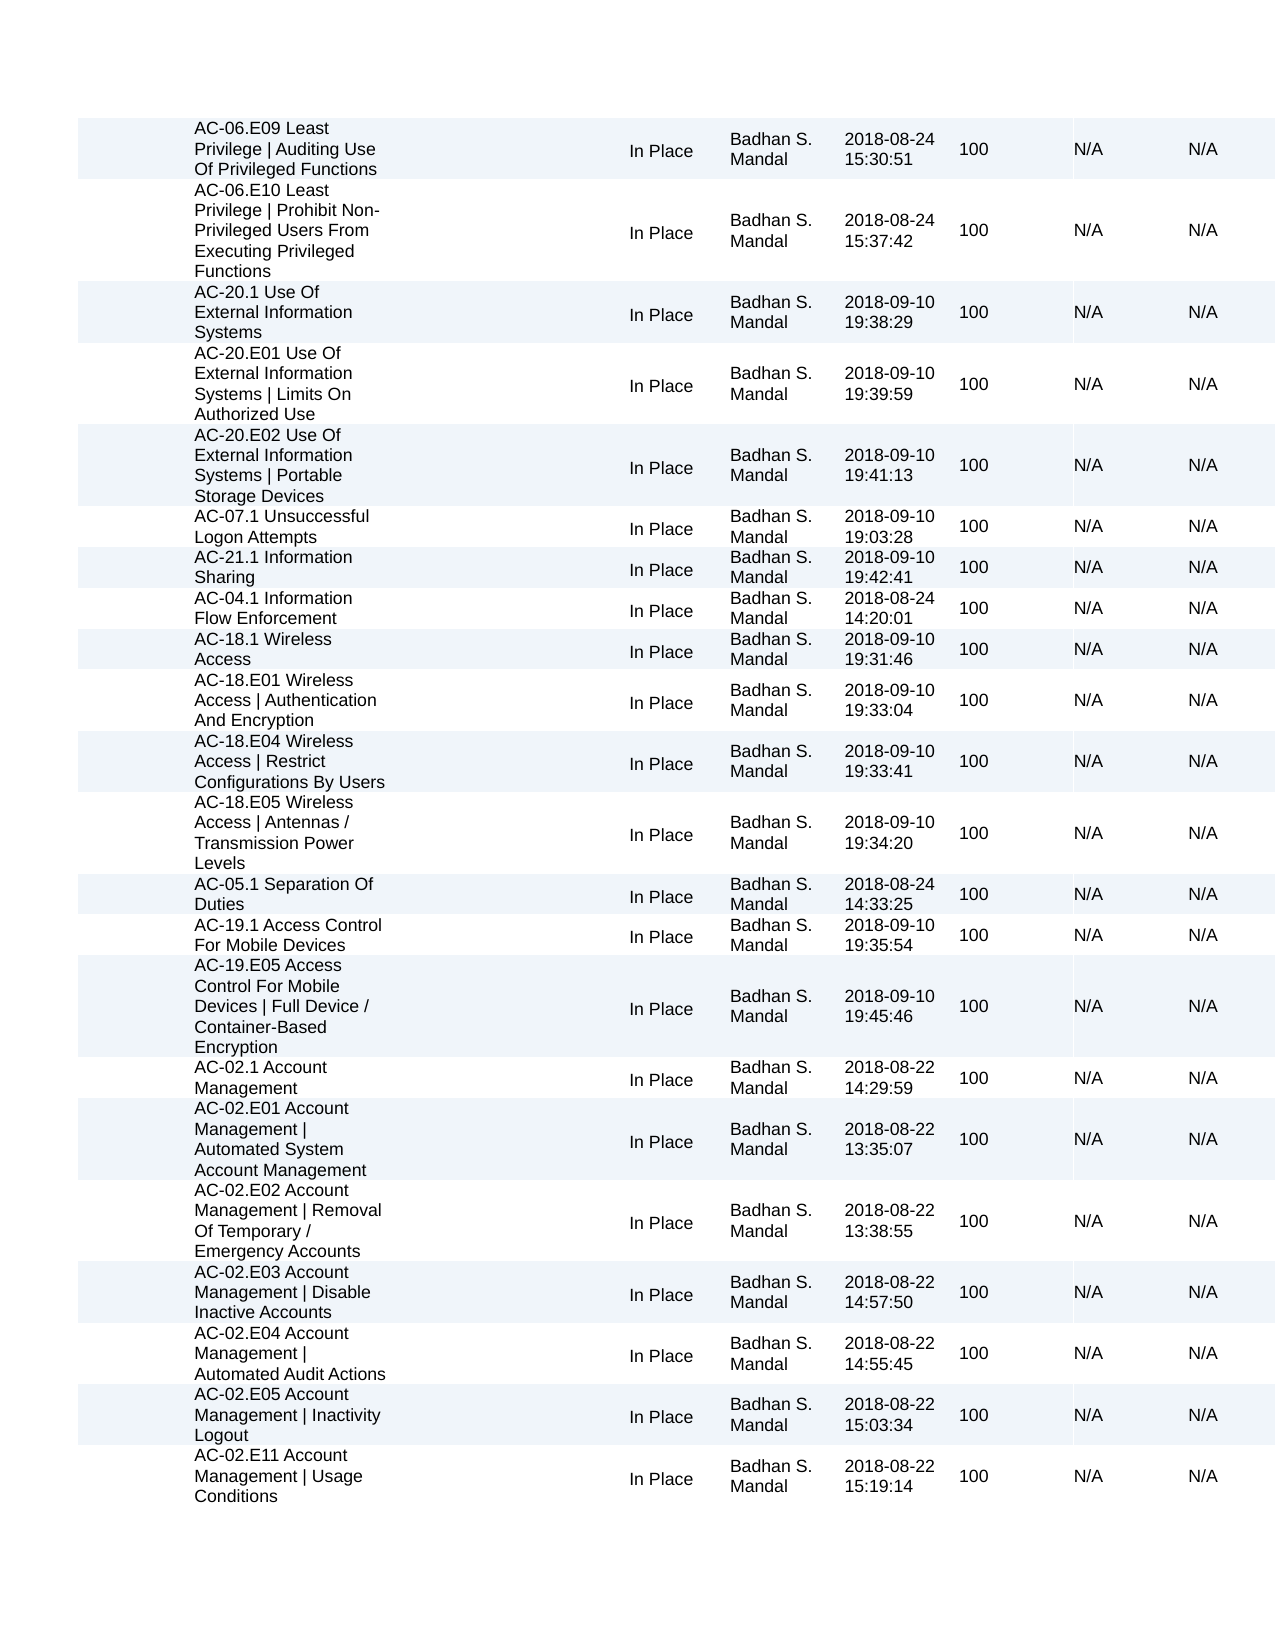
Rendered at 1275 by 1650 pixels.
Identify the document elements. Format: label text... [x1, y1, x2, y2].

table_cell [78, 669, 194, 731]
table_cell [386, 118, 501, 179]
table_cell 2018-09-10 19:39:59 [844, 343, 959, 424]
table_cell [501, 1098, 615, 1180]
table_cell [78, 343, 194, 424]
table_cell N/A [1074, 343, 1188, 424]
table_cell 2018-09-10 19:31:46 [844, 629, 959, 669]
table_cell [501, 118, 615, 179]
table_cell In Place [615, 343, 730, 424]
table_cell 2018-09-10 19:42:41 [844, 547, 959, 588]
table_cell [386, 547, 501, 588]
table_cell 100 [959, 874, 1073, 914]
table_cell 100 [959, 1180, 1073, 1261]
table_cell In Place [615, 506, 730, 547]
table_cell [501, 1445, 615, 1506]
table_cell In Place [615, 874, 730, 914]
table_cell 2018-08-22 13:38:55 [844, 1180, 959, 1261]
table_cell Badhan S. Mandal [730, 343, 844, 424]
table_cell In Place [615, 424, 730, 506]
table_cell 100 [959, 547, 1073, 588]
table_cell In Place [615, 547, 730, 588]
table_cell In Place [615, 1098, 730, 1180]
table_cell N/A [1188, 1384, 1275, 1445]
table_cell [386, 955, 501, 1057]
table_cell N/A [1188, 874, 1275, 914]
table_cell [78, 1445, 194, 1506]
table_cell [78, 1261, 194, 1323]
table_cell 2018-08-22 14:29:59 [844, 1057, 959, 1098]
table_cell N/A [1188, 1180, 1275, 1261]
table_cell N/A [1074, 1057, 1188, 1098]
table_cell [78, 629, 194, 669]
table_cell [78, 506, 194, 547]
table_cell Badhan S. Mandal [730, 1057, 844, 1098]
table_cell Badhan S. Mandal [730, 792, 844, 873]
table_cell Badhan S. Mandal [730, 588, 844, 628]
table_cell AC-20.E01 Use Of External Information Systems | Limits On Authorized Use [194, 343, 386, 424]
table_cell In Place [615, 281, 730, 343]
table_cell [501, 1384, 615, 1445]
table_cell N/A [1188, 1445, 1275, 1506]
table_cell [501, 588, 615, 628]
table_cell [386, 731, 501, 792]
table_cell 2018-09-10 19:34:20 [844, 792, 959, 873]
table_cell [386, 1445, 501, 1506]
table_cell N/A [1188, 629, 1275, 669]
table_cell [386, 424, 501, 506]
table_cell Badhan S. Mandal [730, 1323, 844, 1384]
table_cell N/A [1074, 1098, 1188, 1180]
table_cell AC-06.E09 Least Privilege | Auditing Use Of Privileged Functions [194, 118, 386, 179]
table_cell [386, 281, 501, 343]
table_cell [501, 874, 615, 914]
table_cell [78, 179, 194, 281]
table_cell N/A [1188, 1057, 1275, 1098]
table_cell 100 [959, 1384, 1073, 1445]
table_cell 2018-08-24 14:20:01 [844, 588, 959, 628]
table_cell 100 [959, 1323, 1073, 1384]
table_cell N/A [1188, 179, 1275, 281]
table_cell 100 [959, 629, 1073, 669]
table_cell In Place [615, 955, 730, 1057]
table_cell [386, 1261, 501, 1323]
table_cell AC-18.E01 Wireless Access | Authentication And Encryption [194, 669, 386, 731]
table_cell 100 [959, 914, 1073, 955]
table_cell In Place [615, 1384, 730, 1445]
table_cell [501, 1180, 615, 1261]
table_cell Badhan S. Mandal [730, 1098, 844, 1180]
table_cell 100 [959, 955, 1073, 1057]
table_cell N/A [1074, 1445, 1188, 1506]
table_cell N/A [1188, 792, 1275, 873]
table_cell [78, 547, 194, 588]
table_cell [78, 424, 194, 506]
table_cell [78, 1098, 194, 1180]
table_cell AC-07.1 Unsuccessful Logon Attempts [194, 506, 386, 547]
table_cell 2018-08-22 15:19:14 [844, 1445, 959, 1506]
table_cell 100 [959, 118, 1073, 179]
table_cell AC-20.1 Use Of External Information Systems [194, 281, 386, 343]
table_cell N/A [1074, 547, 1188, 588]
table_cell 2018-08-24 15:30:51 [844, 118, 959, 179]
table_cell [78, 1323, 194, 1384]
table_cell AC-04.1 Information Flow Enforcement [194, 588, 386, 628]
table_cell [501, 1057, 615, 1098]
table_cell 100 [959, 424, 1073, 506]
table_cell In Place [615, 588, 730, 628]
table_cell N/A [1188, 1323, 1275, 1384]
table_cell [386, 506, 501, 547]
table_cell [501, 669, 615, 731]
table_cell 2018-09-10 19:33:41 [844, 731, 959, 792]
table_cell N/A [1074, 792, 1188, 873]
table_cell N/A [1188, 281, 1275, 343]
table_cell [501, 792, 615, 873]
table_cell 2018-08-22 14:55:45 [844, 1323, 959, 1384]
table_cell N/A [1188, 1261, 1275, 1323]
table_cell In Place [615, 1445, 730, 1506]
table_cell [501, 1261, 615, 1323]
table_cell Badhan S. Mandal [730, 731, 844, 792]
table_cell [78, 731, 194, 792]
table_cell [386, 179, 501, 281]
table_cell 2018-08-22 14:57:50 [844, 1261, 959, 1323]
table_cell N/A [1074, 588, 1188, 628]
table_cell In Place [615, 1261, 730, 1323]
table_cell N/A [1074, 629, 1188, 669]
table_cell Badhan S. Mandal [730, 281, 844, 343]
table_cell [386, 1057, 501, 1098]
table_cell N/A [1074, 118, 1188, 179]
table_cell N/A [1188, 547, 1275, 588]
table_cell Badhan S. Mandal [730, 1445, 844, 1506]
table_cell 100 [959, 588, 1073, 628]
table_cell 100 [959, 1098, 1073, 1180]
table_cell 100 [959, 1261, 1073, 1323]
table_cell 2018-09-10 19:03:28 [844, 506, 959, 547]
table_cell Badhan S. Mandal [730, 506, 844, 547]
table_cell In Place [615, 118, 730, 179]
table_cell AC-18.E05 Wireless Access | Antennas / Transmission Power Levels [194, 792, 386, 873]
table_cell N/A [1188, 588, 1275, 628]
table_cell Badhan S. Mandal [730, 914, 844, 955]
table_cell AC-06.E10 Least Privilege | Prohibit Non-Privileged Users From Executing Privileged Functions [194, 179, 386, 281]
table_cell N/A [1188, 343, 1275, 424]
table_cell 100 [959, 179, 1073, 281]
table_cell [78, 281, 194, 343]
table_cell AC-02.E05 Account Management | Inactivity Logout [194, 1384, 386, 1445]
table_cell Badhan S. Mandal [730, 547, 844, 588]
table_cell AC-18.E04 Wireless Access | Restrict Configurations By Users [194, 731, 386, 792]
table_cell N/A [1188, 914, 1275, 955]
table_cell N/A [1074, 506, 1188, 547]
table_cell [501, 506, 615, 547]
table_cell N/A [1074, 955, 1188, 1057]
table_cell 2018-08-22 13:35:07 [844, 1098, 959, 1180]
table_cell 100 [959, 792, 1073, 873]
table_cell Badhan S. Mandal [730, 629, 844, 669]
table_cell [501, 424, 615, 506]
table_cell 2018-08-24 14:33:25 [844, 874, 959, 914]
table_cell [386, 1384, 501, 1445]
table_cell [78, 874, 194, 914]
table_cell AC-02.E02 Account Management | Removal Of Temporary / Emergency Accounts [194, 1180, 386, 1261]
table_cell AC-20.E02 Use Of External Information Systems | Portable Storage Devices [194, 424, 386, 506]
table_cell 100 [959, 669, 1073, 731]
table_cell [78, 1057, 194, 1098]
table_cell [386, 792, 501, 873]
table_cell 2018-09-10 19:38:29 [844, 281, 959, 343]
table_cell 2018-09-10 19:45:46 [844, 955, 959, 1057]
table_cell In Place [615, 629, 730, 669]
table_cell N/A [1188, 1098, 1275, 1180]
table_cell N/A [1188, 506, 1275, 547]
table_cell [501, 731, 615, 792]
table_cell [501, 547, 615, 588]
table_cell AC-19.1 Access Control For Mobile Devices [194, 914, 386, 955]
table_cell [501, 343, 615, 424]
table_cell 100 [959, 1445, 1073, 1506]
table_cell Badhan S. Mandal [730, 874, 844, 914]
table_cell [386, 343, 501, 424]
table_cell [501, 629, 615, 669]
table_cell [78, 955, 194, 1057]
table_cell 100 [959, 343, 1073, 424]
table_cell 2018-08-22 15:03:34 [844, 1384, 959, 1445]
table_cell [386, 1323, 501, 1384]
table_cell N/A [1074, 874, 1188, 914]
table_cell [78, 588, 194, 628]
table_cell In Place [615, 731, 730, 792]
table_cell N/A [1188, 669, 1275, 731]
table_cell In Place [615, 1180, 730, 1261]
table_cell [386, 1098, 501, 1180]
table_cell N/A [1188, 118, 1275, 179]
table_cell [386, 874, 501, 914]
table_cell N/A [1074, 669, 1188, 731]
table_cell AC-19.E05 Access Control For Mobile Devices | Full Device / Container-Based Encryption [194, 955, 386, 1057]
table_cell [78, 1180, 194, 1261]
table_cell AC-02.E01 Account Management | Automated System Account Management [194, 1098, 386, 1180]
table_cell [501, 1323, 615, 1384]
table_cell Badhan S. Mandal [730, 669, 844, 731]
table_cell 2018-09-10 19:33:04 [844, 669, 959, 731]
table_cell [501, 179, 615, 281]
table_cell N/A [1074, 179, 1188, 281]
table_cell 100 [959, 281, 1073, 343]
table_cell 2018-09-10 19:41:13 [844, 424, 959, 506]
table_cell N/A [1074, 731, 1188, 792]
table_cell AC-02.E11 Account Management | Usage Conditions [194, 1445, 386, 1506]
table_cell N/A [1074, 1323, 1188, 1384]
table_cell N/A [1074, 1261, 1188, 1323]
table_cell AC-18.1 Wireless Access [194, 629, 386, 669]
table_cell In Place [615, 1323, 730, 1384]
table_cell N/A [1074, 1384, 1188, 1445]
table_cell In Place [615, 914, 730, 955]
table_cell N/A [1074, 1180, 1188, 1261]
table_cell N/A [1074, 914, 1188, 955]
table_cell [78, 1384, 194, 1445]
table_cell [78, 914, 194, 955]
table_cell [78, 118, 194, 179]
table_cell 100 [959, 506, 1073, 547]
table_cell AC-02.1 Account Management [194, 1057, 386, 1098]
table_cell [386, 1180, 501, 1261]
table_cell [386, 669, 501, 731]
table_cell AC-02.E04 Account Management | Automated Audit Actions [194, 1323, 386, 1384]
table_cell 2018-09-10 19:35:54 [844, 914, 959, 955]
table_cell In Place [615, 179, 730, 281]
table_cell AC-02.E03 Account Management | Disable Inactive Accounts [194, 1261, 386, 1323]
table_cell [501, 955, 615, 1057]
table_cell N/A [1188, 424, 1275, 506]
table_cell [386, 629, 501, 669]
table_cell [78, 792, 194, 873]
table_cell Badhan S. Mandal [730, 179, 844, 281]
table_cell Badhan S. Mandal [730, 1180, 844, 1261]
table_cell N/A [1188, 955, 1275, 1057]
table_cell [501, 914, 615, 955]
table_cell 2018-08-24 15:37:42 [844, 179, 959, 281]
table_cell [386, 914, 501, 955]
table_cell 100 [959, 731, 1073, 792]
table_cell Badhan S. Mandal [730, 955, 844, 1057]
table_cell Badhan S. Mandal [730, 424, 844, 506]
table_cell N/A [1074, 281, 1188, 343]
table_cell In Place [615, 1057, 730, 1098]
table_cell [386, 588, 501, 628]
table_cell N/A [1188, 731, 1275, 792]
table_cell 100 [959, 1057, 1073, 1098]
table_cell [501, 281, 615, 343]
table_cell Badhan S. Mandal [730, 1261, 844, 1323]
table_cell N/A [1074, 424, 1188, 506]
table_cell AC-21.1 Information Sharing [194, 547, 386, 588]
table_cell AC-05.1 Separation Of Duties [194, 874, 386, 914]
table_cell Badhan S. Mandal [730, 118, 844, 179]
table_cell Badhan S. Mandal [730, 1384, 844, 1445]
table_cell In Place [615, 669, 730, 731]
table_cell In Place [615, 792, 730, 873]
